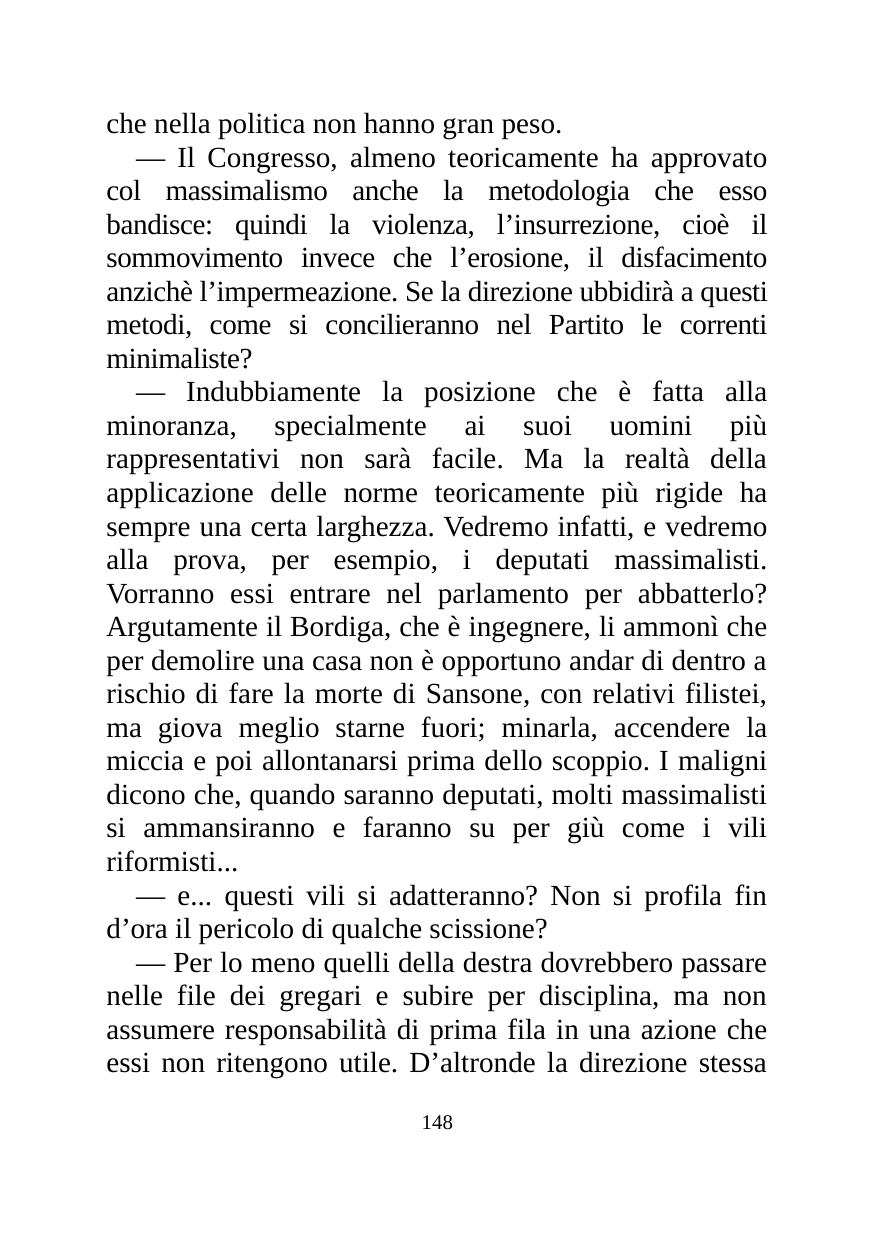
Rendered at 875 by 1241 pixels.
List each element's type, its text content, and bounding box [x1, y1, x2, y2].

text — Indubbiamente la posizione che è fatta alla minoranza, specialmente ai suoi uomini più rappresentativi non sarà facile. Ma la realtà della applicazione delle norme teoricamente più rigide ha sempre una certa larghezza. Vedremo infatti, e vedremo alla prova, per esempio, i deputati massimalisti. Vorranno essi entrare nel parlamento per abbatterlo? Argutamente il Bordiga, che è ingegnere, li ammonì che per demolire una casa non è opportuno andar di dentro a rischio di fare la morte di Sansone, con relativi filistei, ma giova meglio starne fuori; minarla, accendere la miccia e poi allontanarsi prima dello scoppio. I maligni dicono che, quando saranno deputati, molti massimalisti si ammansiranno e faranno su per giù come i vili riformisti... [106, 374, 768, 878]
text — Per lo meno quelli della destra dovrebbero passare nelle file dei gregari e subire per disciplina, ma non assumere responsabilità di prima fila in una azione che essi non ritengono utile. D’altronde la direzione stessa [106, 945, 768, 1079]
text — Il Congresso, almeno teoricamente ha approvato col massimalismo anche la metodologia che esso bandisce: quindi la violenza, l’insurrezione, cioè il sommovimento invece che l’erosione, il disfacimento anzichè l’impermeazione. Se la direzione ubbidirà a questi metodi, come si concilieranno nel Partito le correnti minimaliste? [106, 140, 768, 374]
text che nella politica non hanno gran peso. [106, 106, 768, 140]
text — e... questi vili si adatteranno? Non si profila fin d’ora il pericolo di qualche scissione? [106, 878, 768, 945]
